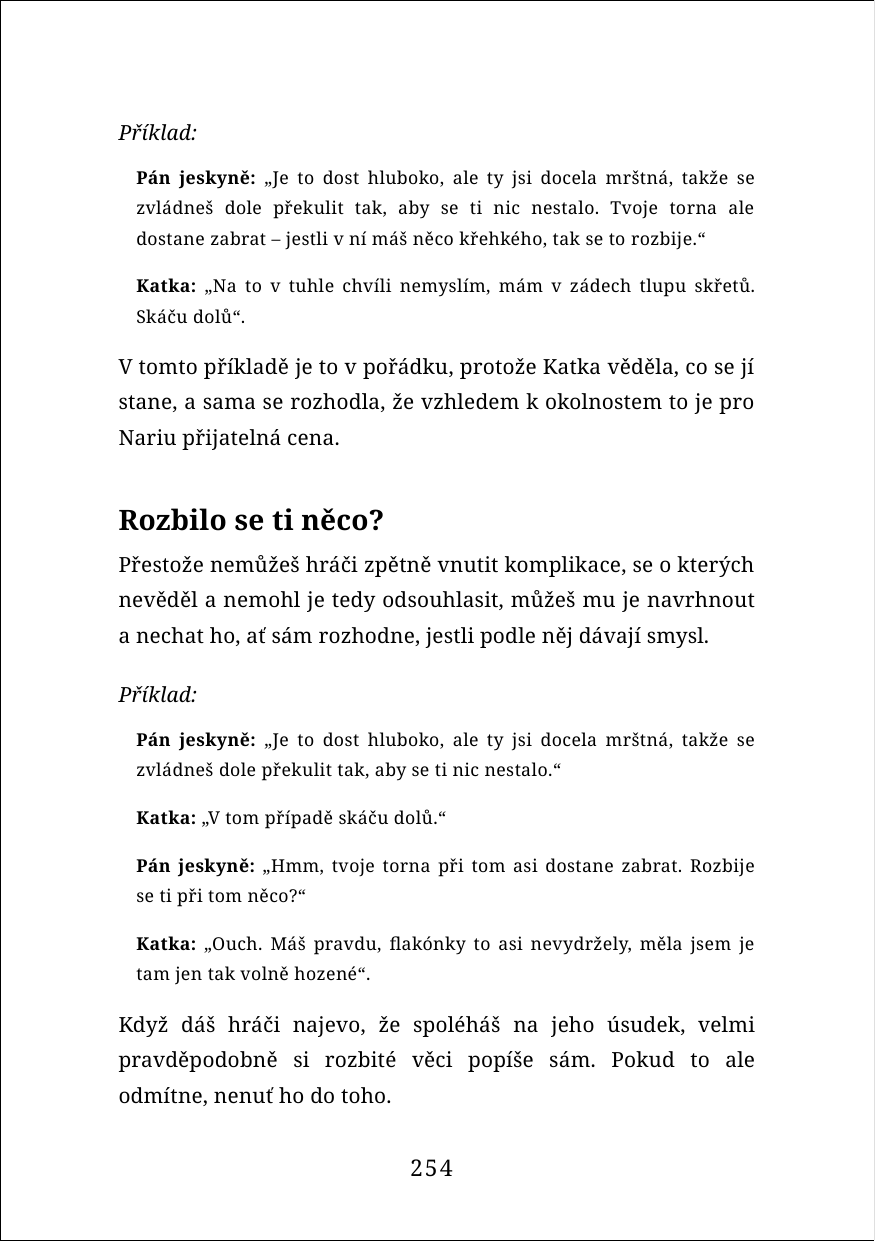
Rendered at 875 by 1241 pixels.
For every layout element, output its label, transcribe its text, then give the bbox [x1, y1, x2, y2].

text Katka: „Na to v tuhle chvíli nemyslím, mám v zádech tlupu skřetů. Skáču dolů“. [136, 274, 756, 328]
text Katka: „Ouch. Máš pravdu, flakónky to asi nevydržely, měla jsem je tam jen tak volně hozené“. [136, 932, 756, 986]
text V tomto příkladě je to v pořádku, protože Katka věděla, co se jí stane, a sama se rozhodla, že vzhledem k okolnostem to je pro Nariu přijatelná cena. [118, 352, 756, 451]
text Pán jeskyně: „Je to dost hluboko, ale ty jsi docela mrštná, takže se zvládneš dole překulit tak, aby se ti nic nestalo.“ [136, 727, 756, 782]
subtitle Rozbilo se ti něco? [118, 500, 756, 538]
text Katka: „V tom případě skáču dolů.“ [136, 806, 756, 830]
text Příklad: [118, 680, 756, 709]
text Pán jeskyně: „Je to dost hluboko, ale ty jsi docela mrštná, takže se zvládneš dole překulit tak, aby se ti nic nestalo. Tvoje torna ale dostane zabrat – jestli v ní máš něco křehkého, tak se to rozbije.“ [136, 166, 756, 250]
text Pán jeskyně: „Hmm, tvoje torna při tom asi dostane zabrat. Rozbije se ti při tom něco?“ [136, 853, 756, 908]
text Příklad: [118, 118, 756, 147]
text Když dáš hráči najevo, že spoléháš na jeho úsudek, velmi pravděpodobně si rozbité věci popíše sám. Pokud to ale odmítne, nenuť ho do toho. [118, 1010, 756, 1109]
text Přestože nemůžeš hráči zpětně vnutit komplikace, se o kterých nevěděl a nemohl je tedy odsouhlasit, můžeš mu je navrhnout a nechat ho, ať sám rozhodne, jestli podle něj dávají smysl. [118, 550, 756, 649]
